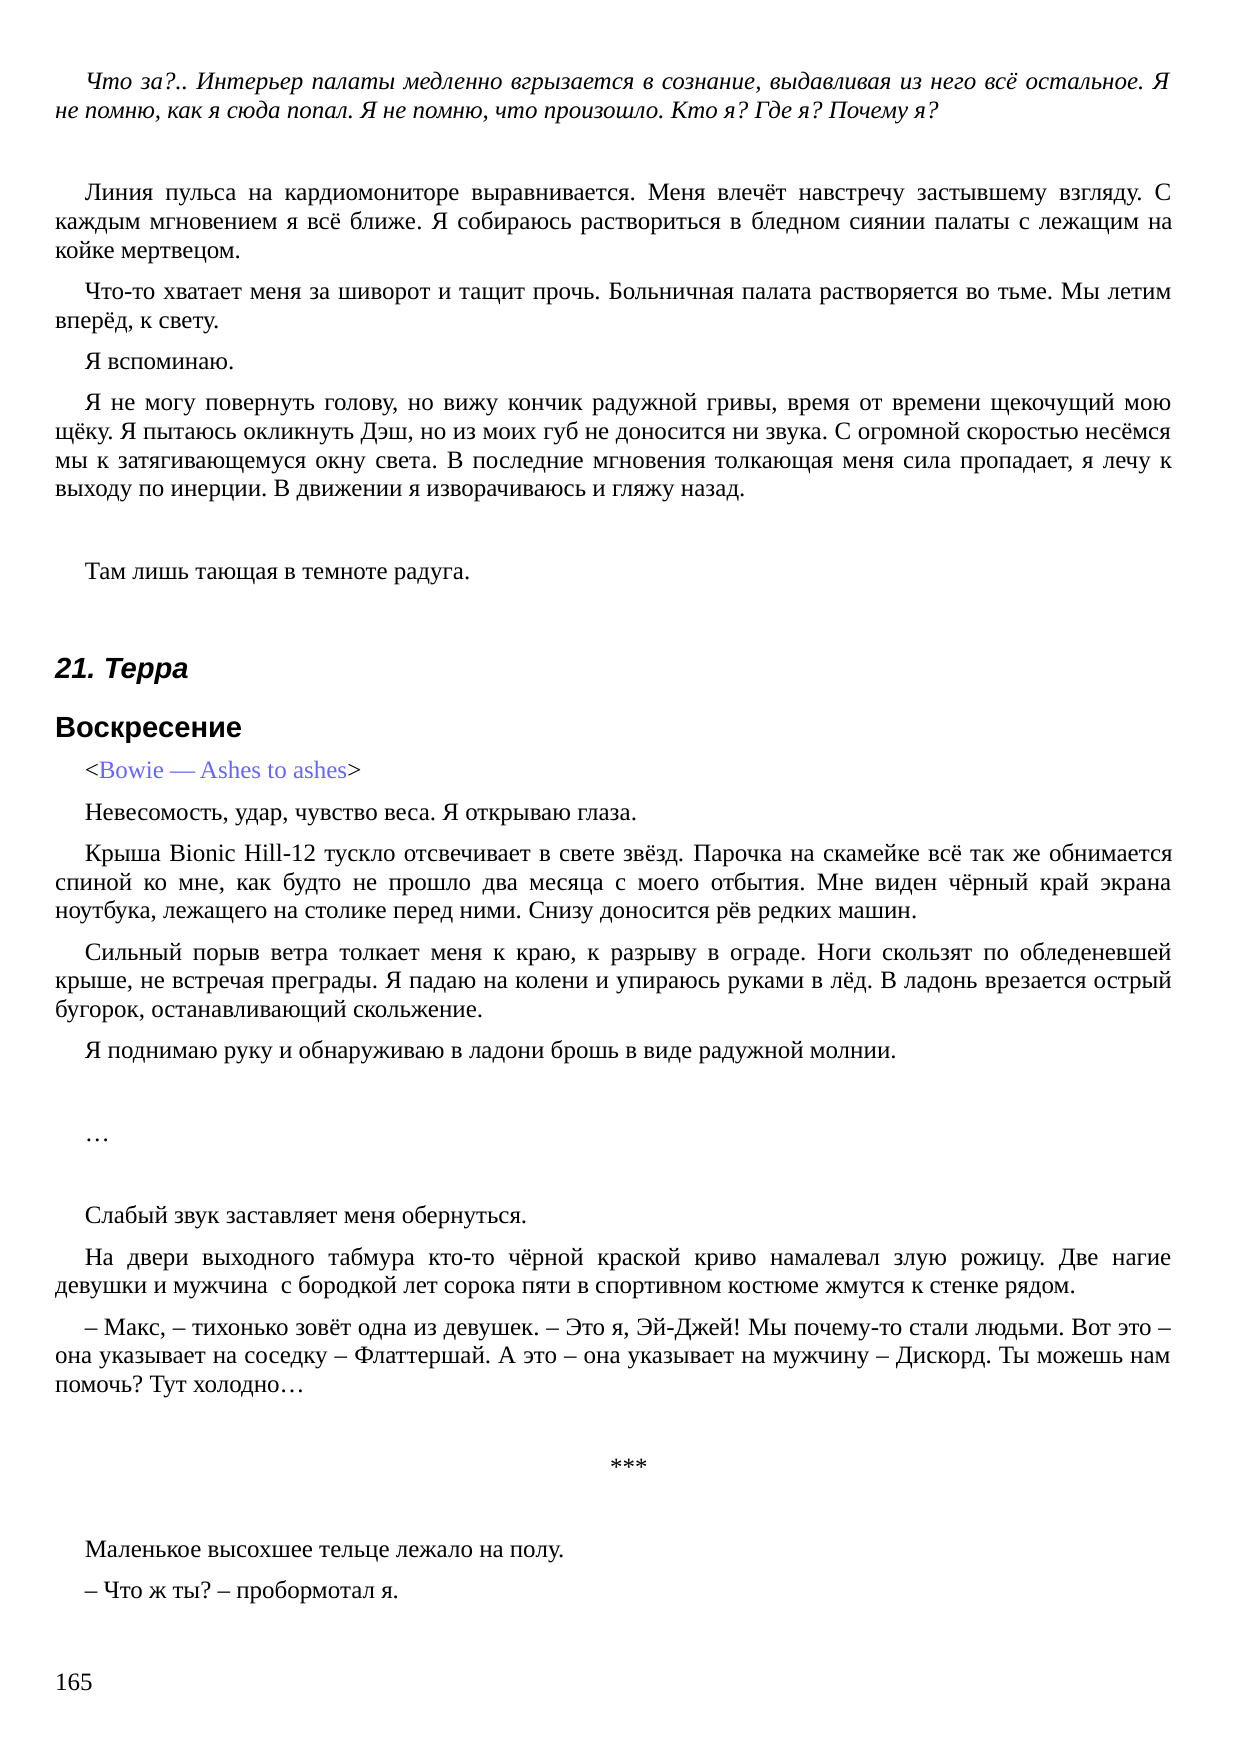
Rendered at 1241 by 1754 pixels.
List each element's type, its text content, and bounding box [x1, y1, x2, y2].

subtitle 21. Терра [55, 651, 1173, 684]
text На двери выходного табмура кто-то чёрной краской криво намалевал злую рожицу. Две нагие девушки и мужчина с бородкой лет сорока пяти в спортивном костюме жмутся к стенке рядом. [55, 1242, 1173, 1299]
text <Bowie — Ashes to ashes> [55, 756, 1173, 784]
text Линия пульса на кардиомониторе выравнивается. Меня влечёт навстречу застывшему взгляду. С каждым мгновением я всё ближе. Я собираюсь раствориться в бледном сиянии палаты с лежащим на койке мертвецом. [55, 177, 1173, 263]
text – Что ж ты? – пробормотал я. [55, 1576, 1173, 1604]
text Маленькое высохшее тельце лежало на полу. [55, 1534, 1173, 1563]
text Крыша Bionic Hill-12 тускло отсвечивает в свете звёзд. Парочка на скамейке всё так же обнимается спиной ко мне, как будто не прошло два месяца с моего отбытия. Мне виден чёрный край экрана ноутбука, лежащего на столике перед ними. Снизу доносится рёв редких машин. [55, 838, 1173, 924]
text Что за?.. Интерьер палаты медленно вгрызается в сознание, выдавливая из него всё остальное. Я не помню, как я сюда попал. Я не помню, что произошло. Кто я? Где я? Почему я? [55, 66, 1173, 123]
text Слабый звук заставляет меня обернуться. [55, 1201, 1173, 1229]
text Там лишь тающая в темноте радуга. [55, 556, 1173, 585]
text … [55, 1118, 1173, 1147]
text Я не могу повернуть голову, но вижу кончик радужной гривы, время от времени щекочущий мою щёку. Я пытаюсь окликнуть Дэш, но из моих губ не доносится ни звука. С огромной скоростью несёмся мы к затягивающемуся окну света. В последние мгновения толкающая меня сила пропадает, я лечу к выходу по инерции. В движении я изворачиваюсь и гляжу назад. [55, 387, 1173, 502]
subtitle Воскресение [55, 709, 1173, 743]
text Сильный порыв ветра толкает меня к краю, к разрыву в ограде. Ноги скользят по обледеневшей крыше, не встречая преграды. Я падаю на колени и упираюсь руками в лёд. В ладонь врезается острый бугорок, останавливающий скольжение. [55, 937, 1173, 1023]
text Что-то хватает меня за шиворот и тащит прочь. Больничная палата растворяется во тьме. Мы летим вперёд, к свету. [55, 276, 1173, 333]
text – Макс, – тихонько зовёт одна из девушек. – Это я, Эй-Джей! Мы почему-то стали людьми. Вот это – она указывает на соседку – Флаттершай. А это – она указывает на мужчину – Дискорд. Ты можешь нам помочь? Тут холодно… [55, 1312, 1173, 1398]
text Невесомость, удар, чувство веса. Я открываю глаза. [55, 797, 1173, 826]
text *** [55, 1452, 1173, 1481]
text Я вспоминаю. [55, 346, 1173, 375]
text Я поднимаю руку и обнаруживаю в ладони брошь в виде радужной молнии. [55, 1036, 1173, 1064]
